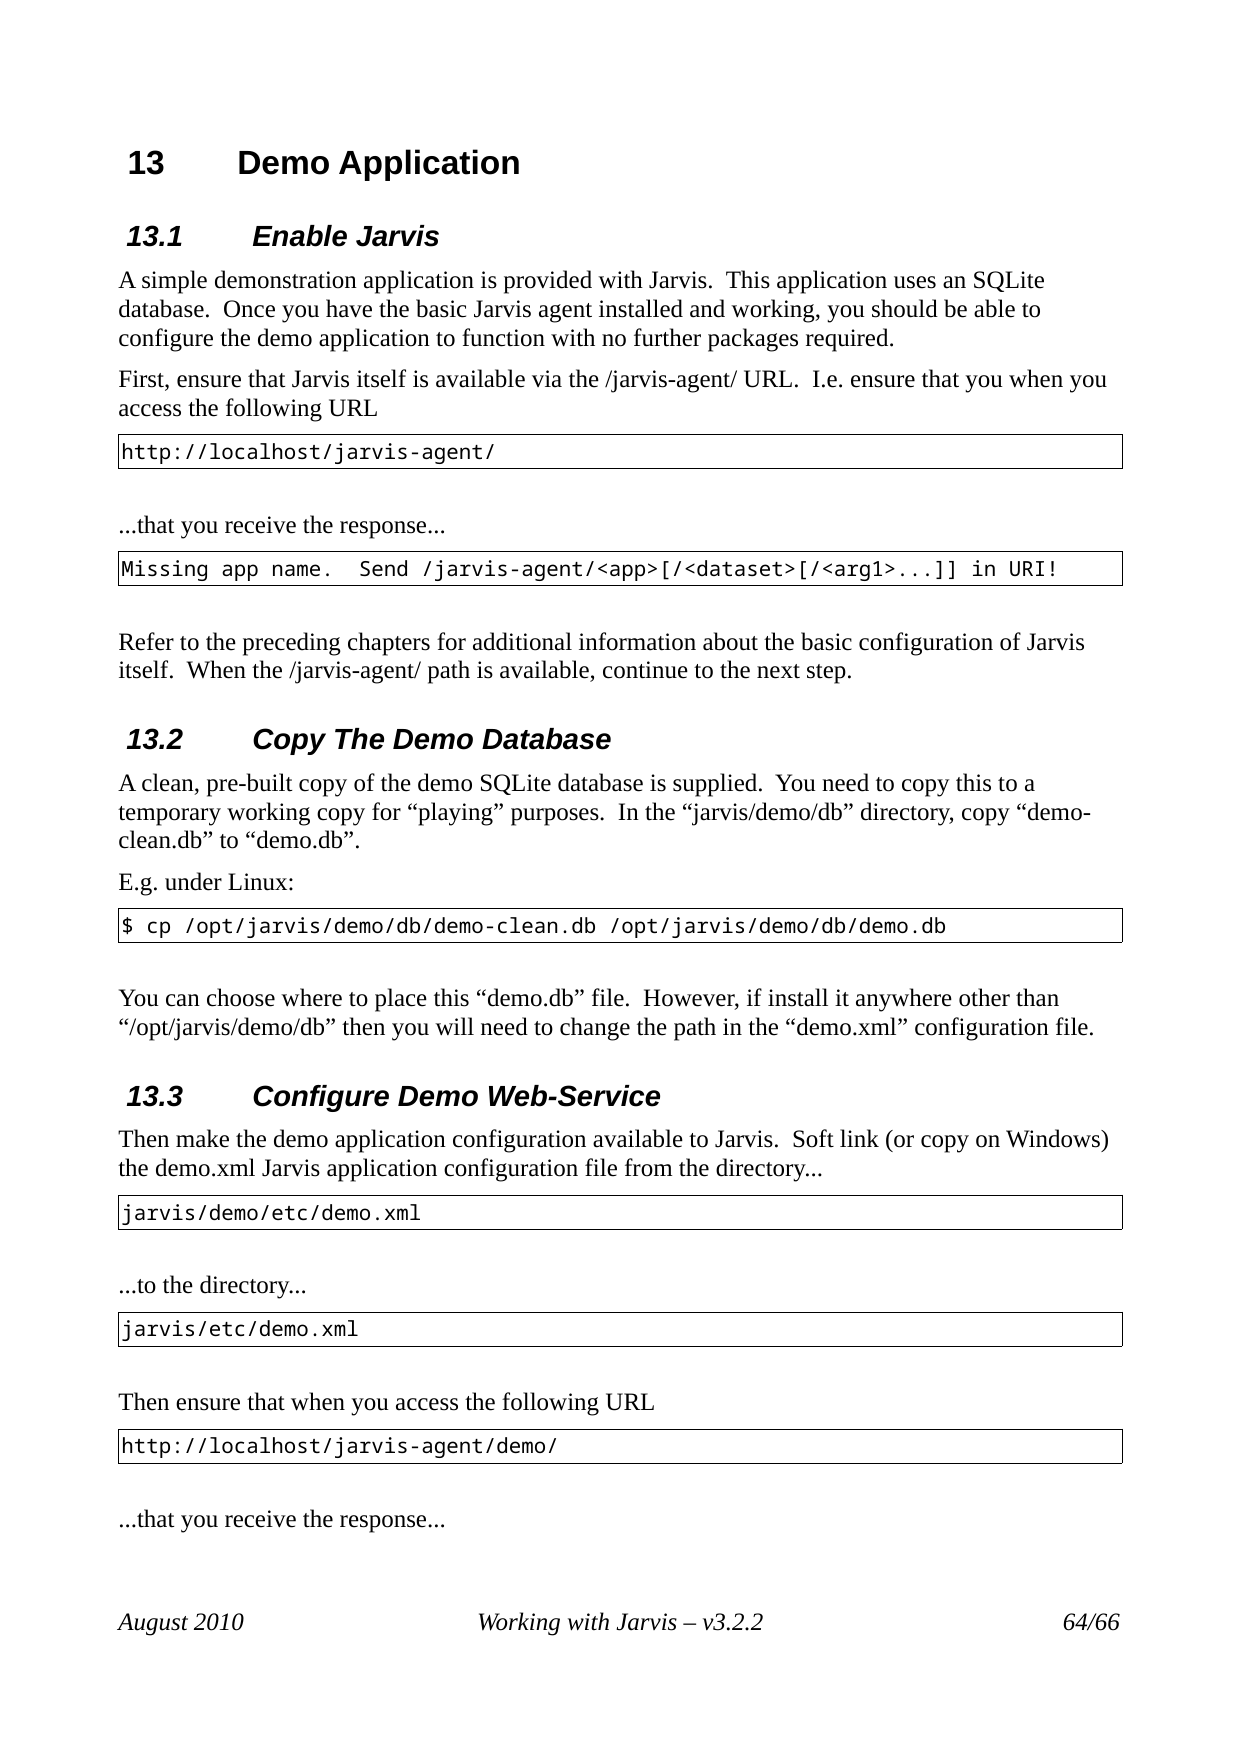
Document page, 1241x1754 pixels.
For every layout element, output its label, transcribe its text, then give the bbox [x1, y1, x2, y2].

text Then make the demo application configuration available to Jarvis. Soft link (or copy on Windows) the demo.xml Jarvis application configuration file from the directory... [118, 1124, 1122, 1182]
text Refer to the preceding chapters for additional information about the basic configuration of Jarvis itself. When the /jarvis-agent/ path is available, continue to the next step. [118, 627, 1122, 684]
text E.g. under Linux: [118, 867, 1122, 895]
text ...that you receive the response... [118, 510, 1122, 538]
text jarvis/etc/demo.xml [119, 1313, 1122, 1346]
text $ cp /opt/jarvis/demo/db/demo-clean.db /opt/jarvis/demo/db/demo.db [119, 909, 1122, 942]
subtitle Copy The Demo Database [118, 722, 1122, 755]
text http://localhost/jarvis-agent/ [119, 435, 1122, 468]
text http://localhost/jarvis-agent/demo/ [119, 1430, 1122, 1463]
text First, ensure that Jarvis itself is available via the /jarvis-agent/ URL. I.e. ensure that you when you access the following URL [118, 364, 1122, 422]
text You can choose where to place this “demo.db” file. However, if install it anywhere other than “/opt/jarvis/demo/db” then you will need to change the path in the “demo.xml” configuration file. [118, 983, 1122, 1041]
subtitle Demo Application [118, 143, 1122, 182]
text Then ensure that when you access the following URL [118, 1387, 1122, 1416]
subtitle Enable Jarvis [118, 219, 1122, 253]
text A clean, pre-built copy of the demo SQLite database is supplied. You need to copy this to a temporary working copy for “playing” purposes. In the “jarvis/demo/db” directory, copy “demo-clean.db” to “demo.db”. [118, 768, 1122, 854]
text jarvis/demo/etc/demo.xml [119, 1196, 1122, 1229]
text ...to the directory... [118, 1270, 1122, 1299]
subtitle Configure Demo Web-Service [118, 1078, 1122, 1112]
text Missing app name. Send /jarvis-agent/<app>[/<dataset>[/<arg1>...]] in URI! [119, 552, 1122, 585]
text ...that you receive the response... [118, 1504, 1122, 1533]
text A simple demonstration application is provided with Jarvis. This application uses an SQLite database. Once you have the basic Jarvis agent installed and working, you should be able to configure the demo application to function with no further packages required. [118, 265, 1122, 352]
